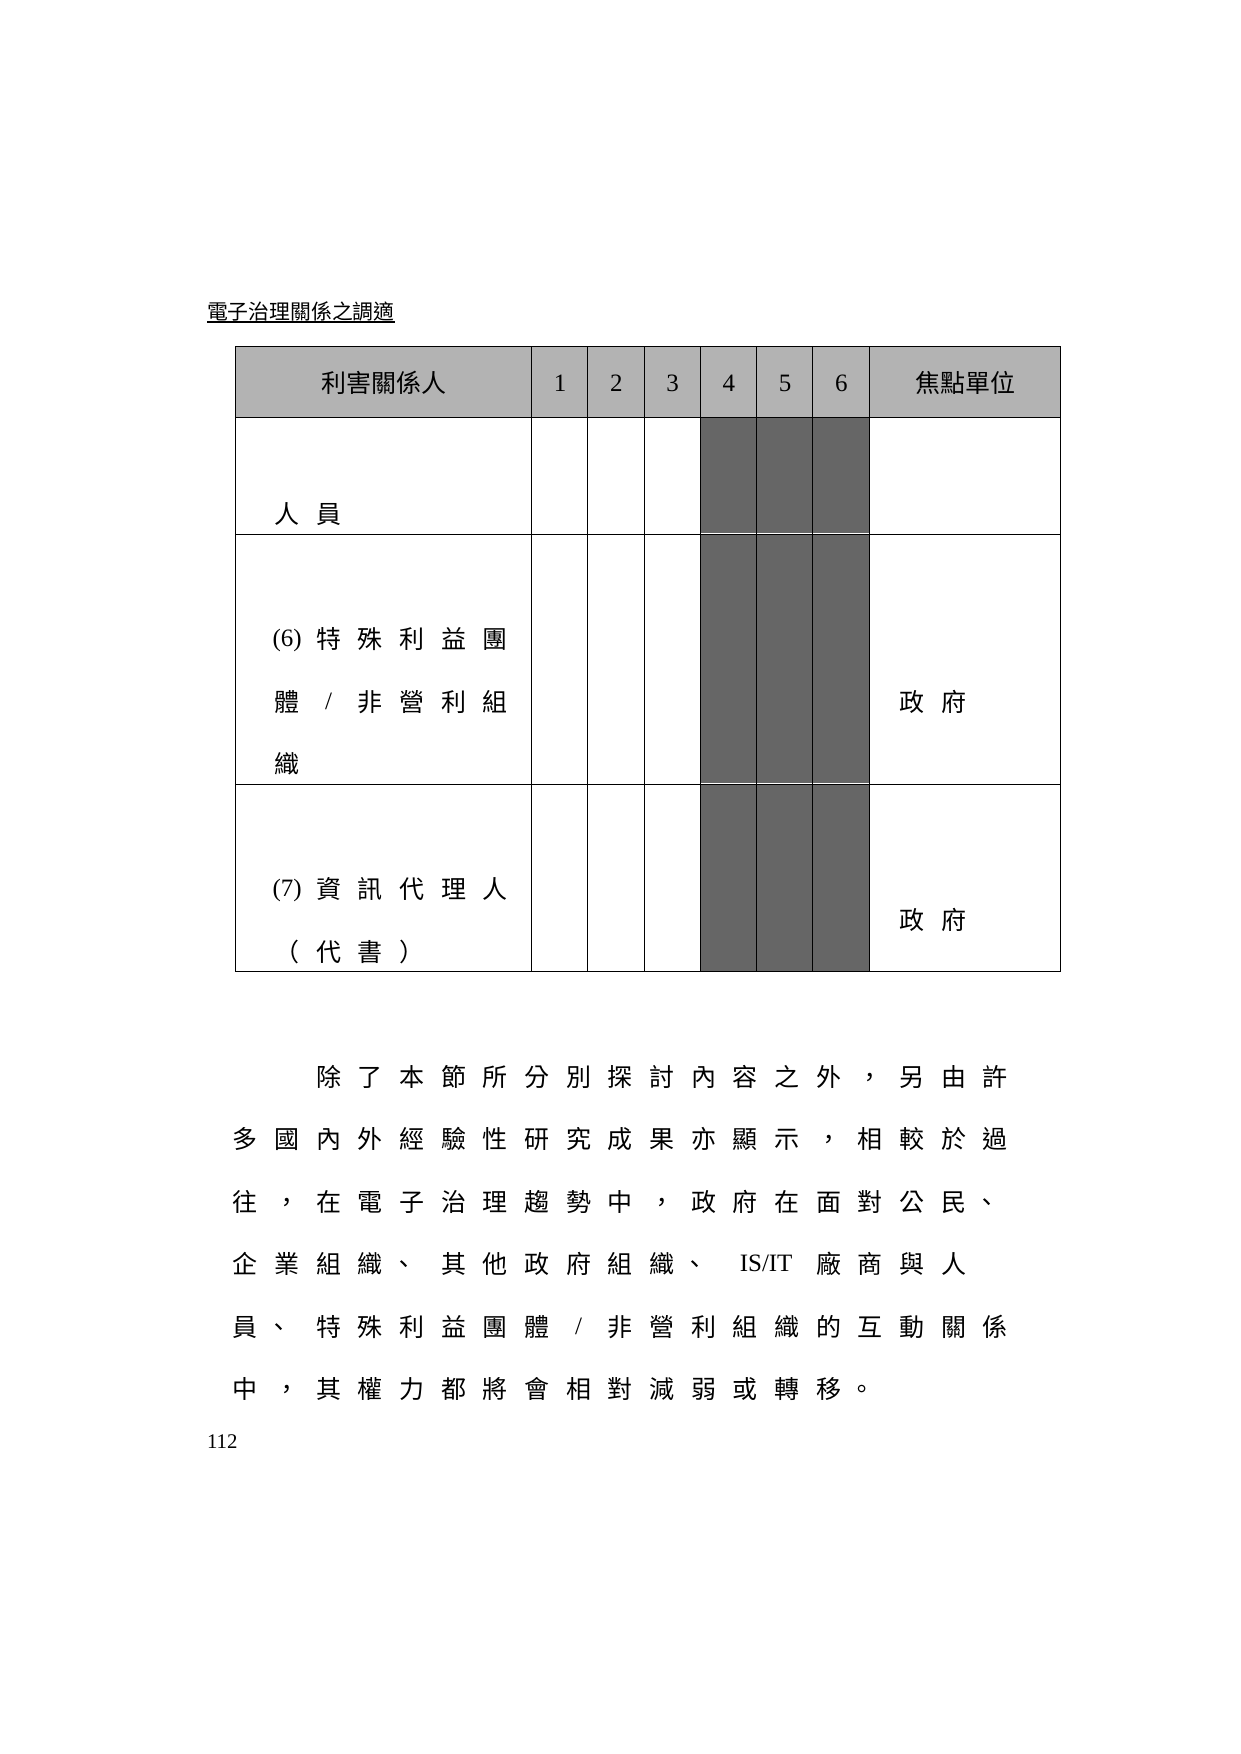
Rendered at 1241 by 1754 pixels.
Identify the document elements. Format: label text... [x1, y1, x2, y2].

table_cell [701, 785, 756, 971]
table_header 焦點單位 [870, 347, 1060, 417]
table_cell [757, 418, 812, 533]
table_cell [701, 418, 756, 533]
table_cell [532, 418, 587, 533]
table_cell 人員 [236, 418, 531, 533]
table_cell 政府 [870, 535, 1060, 783]
table_header 3 [645, 347, 700, 417]
table_cell [870, 418, 1060, 533]
table_header 6 [813, 347, 869, 417]
text 除了本節所分別探討內容之外，另由許多國內外經驗性研究成果亦顯示，相較於過往，在電子治理趨勢中，政府在面對公民、企業組織、其他政府組織、IS/IT廠商與人員、特殊利益團體/非營利組織的互動關係中，其權力都將會相對減弱或轉移。 [224, 1033, 1016, 1408]
table_cell [532, 535, 587, 783]
table_cell (6)特殊利益團體/非營利組織 [236, 535, 531, 783]
table_cell [588, 535, 644, 783]
table_cell [701, 535, 756, 783]
table_cell [588, 418, 644, 533]
table_cell [532, 785, 587, 971]
table_cell [645, 785, 700, 971]
table_header 4 [701, 347, 756, 417]
table_cell [645, 418, 700, 533]
table_header 2 [588, 347, 644, 417]
table_cell [588, 785, 644, 971]
table_cell [813, 785, 869, 971]
table_cell [757, 785, 812, 971]
table_cell [757, 535, 812, 783]
table_header 5 [757, 347, 812, 417]
table_cell (7)資訊代理人（代書） [236, 785, 531, 971]
table_cell [645, 535, 700, 783]
table_header 利害關係人 [236, 347, 531, 417]
table_header 1 [532, 347, 587, 417]
table_cell [813, 418, 869, 533]
table_cell [813, 535, 869, 783]
table_cell 政府 [870, 785, 1060, 971]
